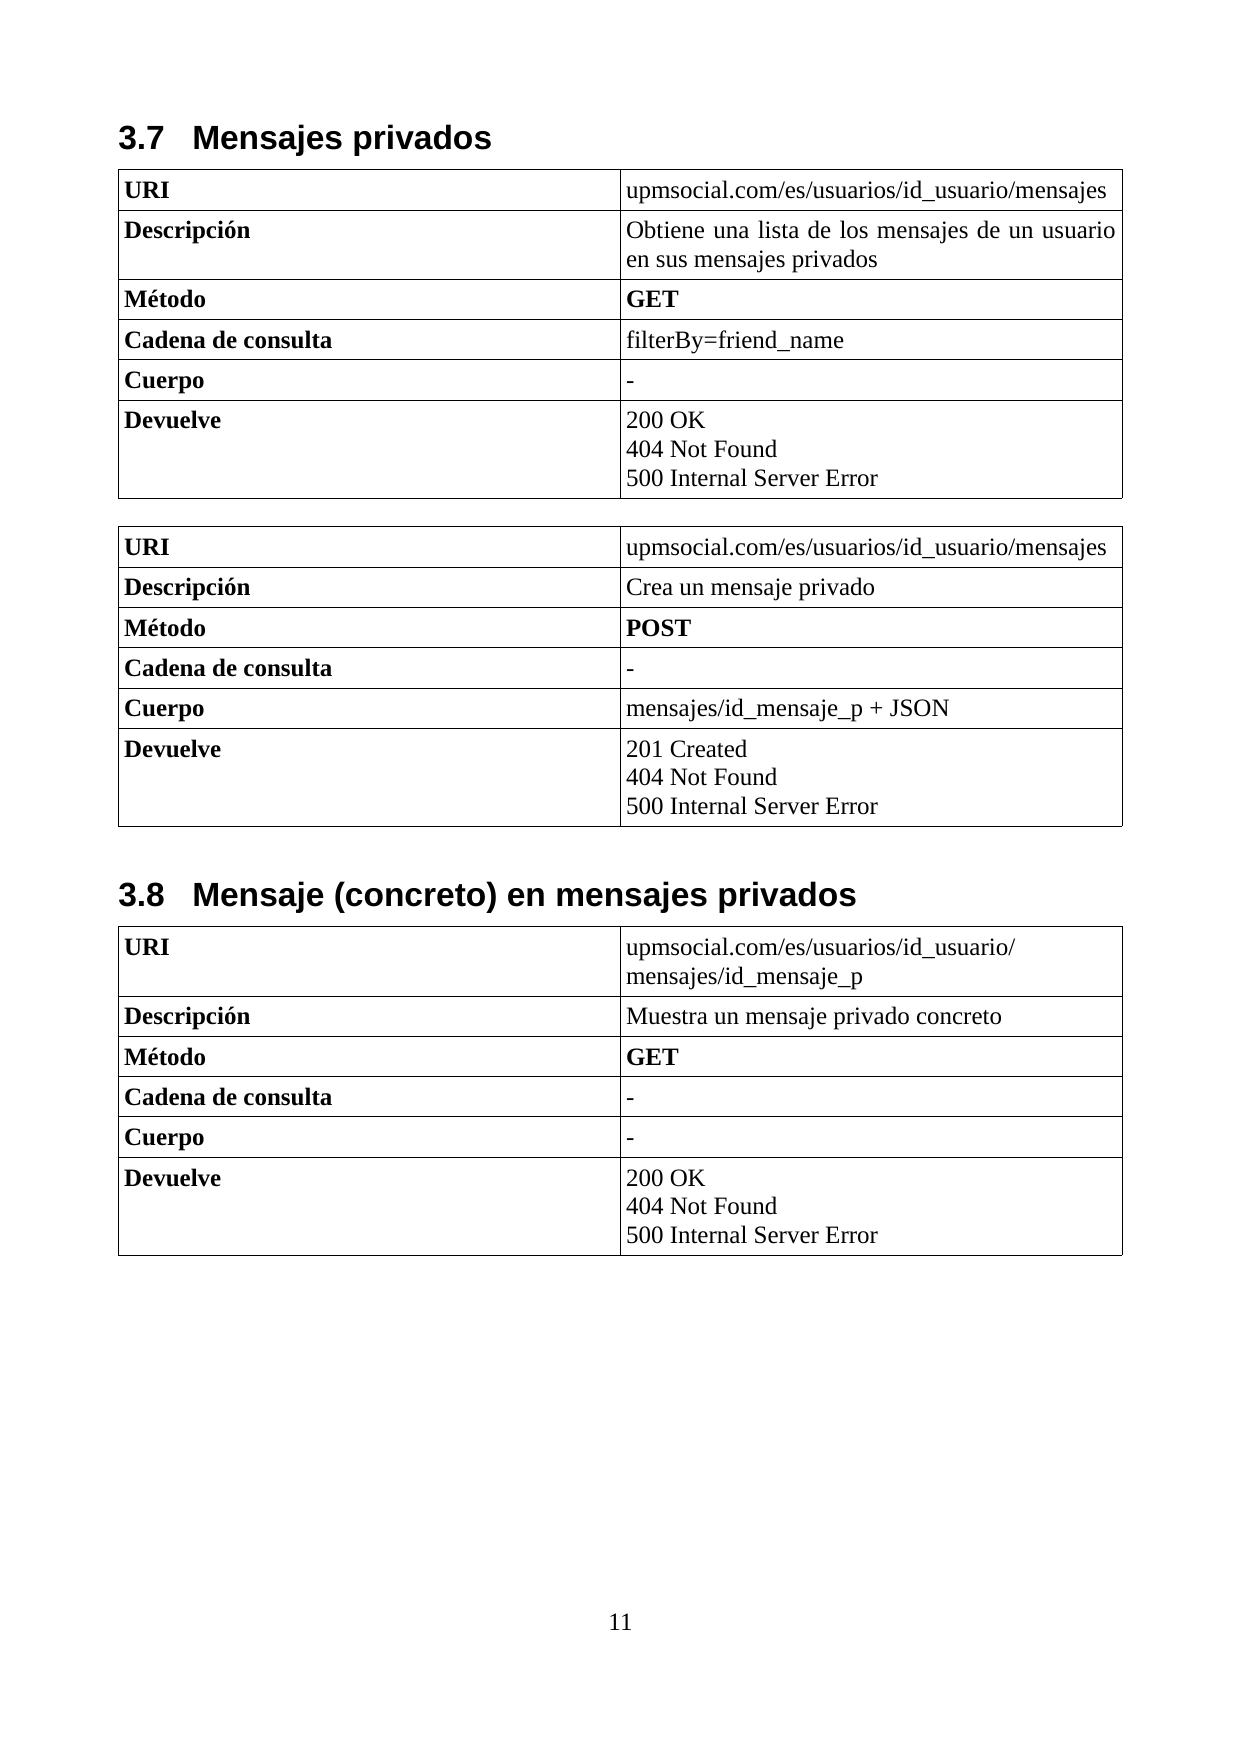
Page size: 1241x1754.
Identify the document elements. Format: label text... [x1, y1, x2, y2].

table_cell Cadena de consulta [119, 1077, 620, 1116]
table_cell GET [621, 280, 1122, 319]
table_cell Método [119, 280, 620, 319]
table_header URI [119, 527, 620, 567]
table_cell Método [119, 1037, 620, 1076]
table_cell Descripción [119, 997, 620, 1036]
table_cell Cuerpo [119, 1117, 620, 1157]
table_header upmsocial.com/es/usuarios/id_usuario/mensajes/id_mensaje_p [621, 927, 1122, 996]
table_cell Devuelve [119, 1158, 620, 1254]
table_cell filterBy=friend_name [621, 320, 1122, 359]
table_cell - [621, 648, 1122, 687]
table_cell - [621, 1117, 1122, 1157]
subtitle Mensajes privados [118, 118, 1122, 157]
table_cell - [621, 1077, 1122, 1116]
table_cell - [621, 360, 1122, 399]
subtitle Mensaje (concreto) en mensajes privados [118, 875, 1122, 914]
table_cell 200 OK 404 Not Found 500 Internal Server Error [621, 401, 1122, 497]
table_cell Devuelve [119, 729, 620, 826]
table_header URI [119, 927, 620, 996]
table_cell Devuelve [119, 401, 620, 497]
table_cell Descripción [119, 211, 620, 279]
table_cell Cadena de consulta [119, 648, 620, 687]
table_header URI [119, 170, 620, 209]
table_cell GET [621, 1037, 1122, 1076]
table_cell Crea un mensaje privado [621, 568, 1122, 607]
table_header upmsocial.com/es/usuarios/id_usuario/mensajes [621, 527, 1122, 567]
table_cell Cuerpo [119, 689, 620, 728]
table_cell 201 Created 404 Not Found 500 Internal Server Error [621, 729, 1122, 826]
table_cell Muestra un mensaje privado concreto [621, 997, 1122, 1036]
table_cell Obtiene una lista de los mensajes de un usuario en sus mensajes privados [621, 211, 1122, 279]
table_cell mensajes/id_mensaje_p + JSON [621, 689, 1122, 728]
table_cell 200 OK 404 Not Found 500 Internal Server Error [621, 1158, 1122, 1254]
table_cell POST [621, 608, 1122, 647]
table_header upmsocial.com/es/usuarios/id_usuario/mensajes [621, 170, 1122, 209]
table_cell Cadena de consulta [119, 320, 620, 359]
table_cell Descripción [119, 568, 620, 607]
table_cell Método [119, 608, 620, 647]
table_cell Cuerpo [119, 360, 620, 399]
